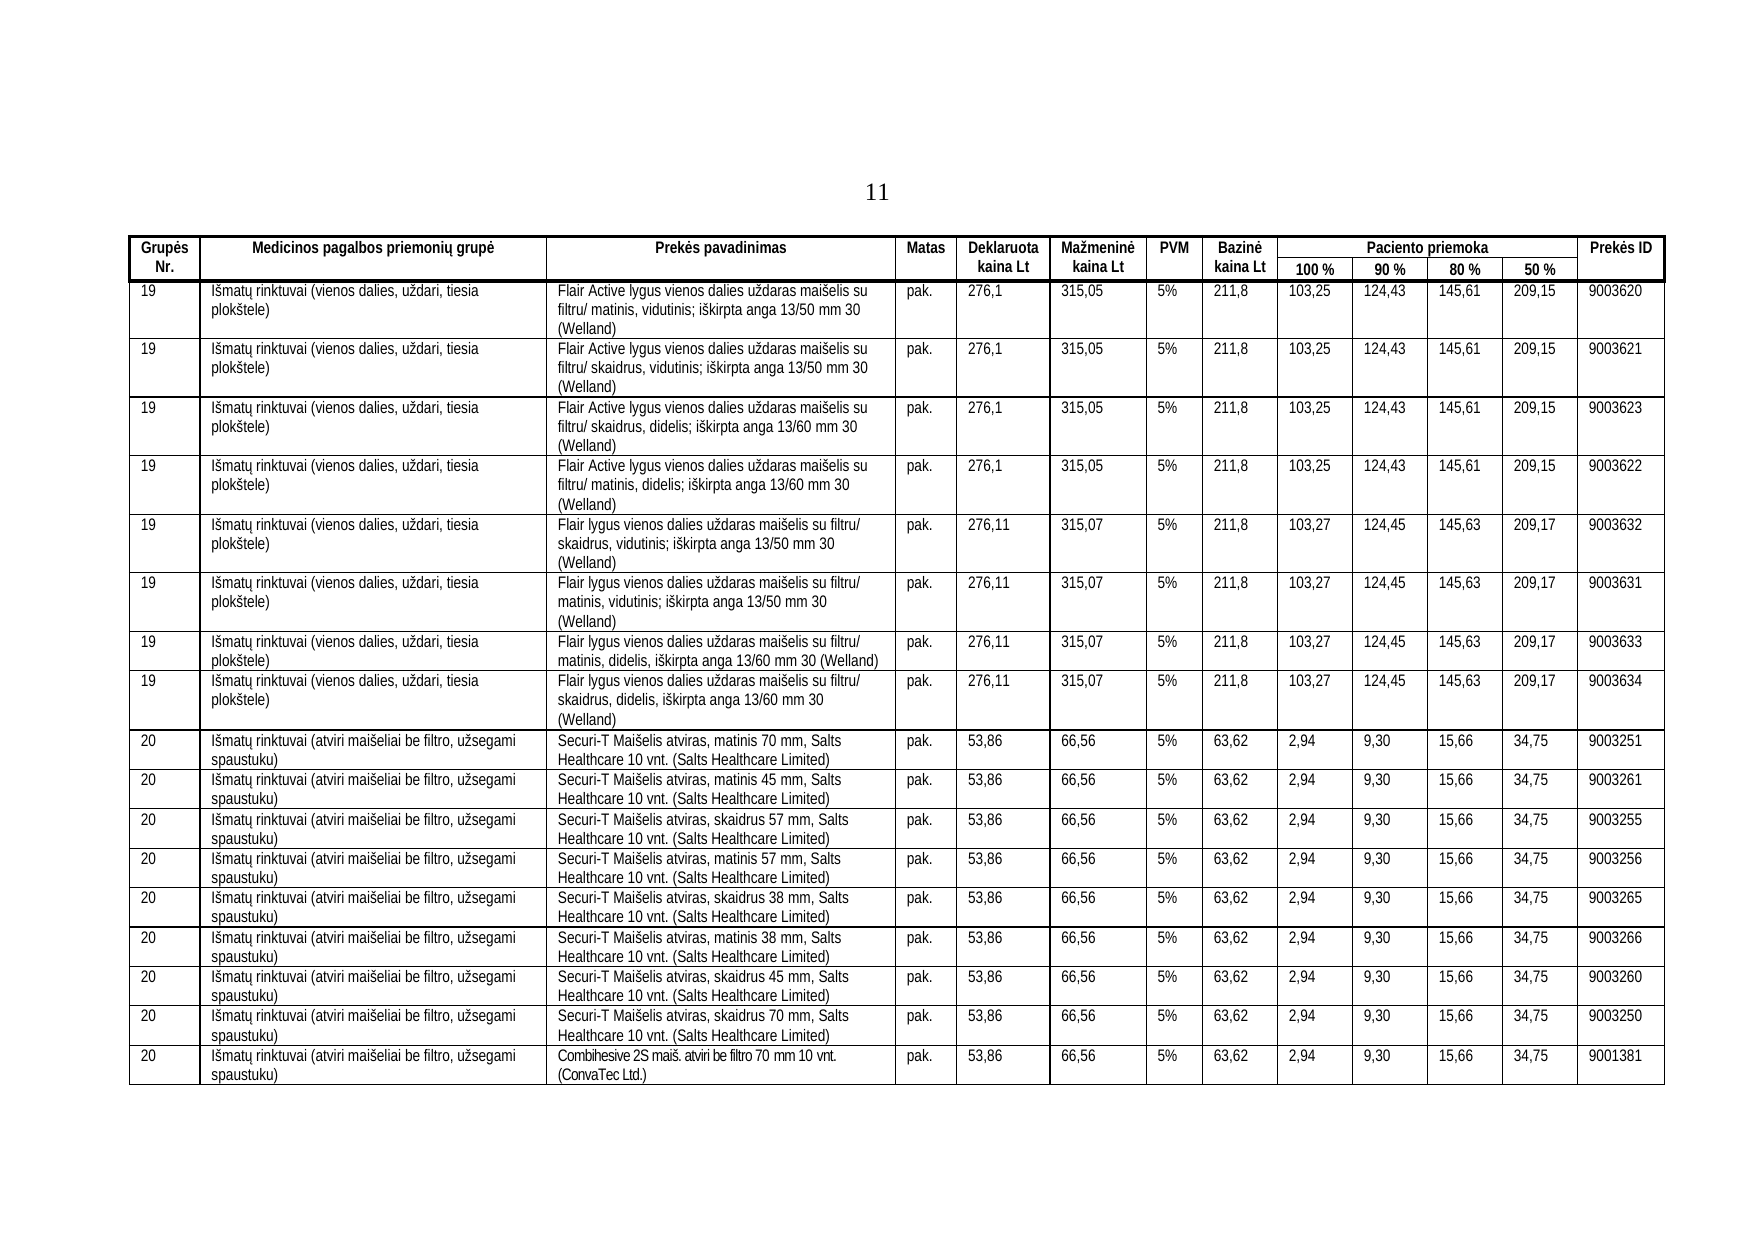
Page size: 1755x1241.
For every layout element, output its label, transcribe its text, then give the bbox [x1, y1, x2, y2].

table_cell 66,56 [1051, 770, 1146, 808]
table_cell pak. [896, 456, 956, 513]
table_cell Išmatų rinktuvai (vienos dalies, uždari, tiesia plokštele) [201, 632, 546, 670]
table_cell Išmatų rinktuvai (vienos dalies, uždari, tiesia plokštele) [201, 573, 546, 631]
table_cell 66,56 [1051, 849, 1146, 887]
table_cell 315,07 [1051, 632, 1146, 670]
table_cell 63,62 [1203, 1046, 1277, 1084]
table_cell 9,30 [1353, 888, 1427, 926]
table_cell 34,75 [1503, 1006, 1577, 1044]
table_cell 276,1 [957, 339, 1049, 396]
table_cell 63,62 [1203, 849, 1277, 887]
table_cell 9003265 [1578, 888, 1664, 926]
table_cell 63,62 [1203, 928, 1277, 966]
table_cell 5% [1147, 770, 1202, 808]
table_cell Securi-T Maišelis atviras, skaidrus 38 mm, Salts Healthcare 10 vnt. (Salts Healthcare Limited) [547, 888, 895, 926]
table_cell 9,30 [1353, 928, 1427, 966]
table_cell 315,07 [1051, 671, 1146, 728]
table_cell 124,45 [1353, 573, 1427, 631]
table_header Paciento priemoka [1278, 238, 1577, 257]
table_cell 80 % [1428, 258, 1502, 279]
table_cell 34,75 [1503, 888, 1577, 926]
table_cell Išmatų rinktuvai (atviri maišeliai be filtro, užsegami spaustuku) [201, 849, 546, 887]
table_cell 9003623 [1578, 398, 1664, 455]
table_cell 2,94 [1278, 928, 1352, 966]
table_cell 20 [130, 888, 199, 926]
table_cell 9003621 [1578, 339, 1664, 396]
table_cell 124,45 [1353, 671, 1427, 728]
table_cell 9003261 [1578, 770, 1664, 808]
table_cell 53,86 [957, 928, 1049, 966]
table_cell 103,27 [1278, 515, 1352, 572]
table_cell pak. [896, 731, 956, 769]
table_cell 5% [1147, 573, 1202, 631]
table_cell 5% [1147, 928, 1202, 966]
table_cell 5% [1147, 398, 1202, 455]
table_cell 53,86 [957, 731, 1049, 769]
table_cell 34,75 [1503, 1046, 1577, 1084]
table_cell 9,30 [1353, 731, 1427, 769]
table_cell 103,27 [1278, 573, 1352, 631]
table_cell 63,62 [1203, 1006, 1277, 1044]
table_cell 66,56 [1051, 1006, 1146, 1044]
table_cell 20 [130, 1006, 199, 1044]
table_cell 5% [1147, 283, 1202, 338]
table_cell 53,86 [957, 1046, 1049, 1084]
table_cell 145,61 [1428, 398, 1502, 455]
table_cell 2,94 [1278, 967, 1352, 1005]
table_cell 9003251 [1578, 731, 1664, 769]
table_cell pak. [896, 928, 956, 966]
table_cell 5% [1147, 632, 1202, 670]
table_cell pak. [896, 573, 956, 631]
table_cell 5% [1147, 339, 1202, 396]
table_cell 315,05 [1051, 283, 1146, 338]
table_cell 124,43 [1353, 398, 1427, 455]
table_cell pak. [896, 967, 956, 1005]
table_cell 2,94 [1278, 809, 1352, 848]
table_cell 124,43 [1353, 283, 1427, 338]
table_cell 145,61 [1428, 339, 1502, 396]
table_cell pak. [896, 849, 956, 887]
table_cell 66,56 [1051, 888, 1146, 926]
table_cell 2,94 [1278, 849, 1352, 887]
table_cell 53,86 [957, 849, 1049, 887]
table_cell Securi-T Maišelis atviras, matinis 45 mm, Salts Healthcare 10 vnt. (Salts Healthcare Limited) [547, 770, 895, 808]
table_cell 19 [130, 283, 199, 338]
table_cell 145,63 [1428, 515, 1502, 572]
table_cell 2,94 [1278, 731, 1352, 769]
table_cell 209,17 [1503, 632, 1577, 670]
table_cell 20 [130, 1046, 199, 1084]
table_header Grupės Nr. [131, 238, 199, 279]
table_cell Išmatų rinktuvai (atviri maišeliai be filtro, užsegami spaustuku) [201, 1046, 546, 1084]
table_cell pak. [896, 809, 956, 848]
table_cell 5% [1147, 731, 1202, 769]
table_cell 63,62 [1203, 888, 1277, 926]
table_cell Išmatų rinktuvai (atviri maišeliai be filtro, užsegami spaustuku) [201, 770, 546, 808]
table_cell 211,8 [1203, 573, 1277, 631]
table_cell 5% [1147, 456, 1202, 513]
table_cell 53,86 [957, 809, 1049, 848]
table_header Bazinė kaina Lt [1203, 238, 1277, 279]
table_cell 34,75 [1503, 770, 1577, 808]
table_cell 63,62 [1203, 770, 1277, 808]
table_cell 209,15 [1503, 398, 1577, 455]
table_cell 315,07 [1051, 515, 1146, 572]
table_cell 20 [130, 809, 199, 848]
table_cell 34,75 [1503, 849, 1577, 887]
table_cell 19 [130, 398, 199, 455]
table_cell Flair lygus vienos dalies uždaras maišelis su filtru/ matinis, didelis, iškirpta anga 13/60 mm 30 (Welland) [547, 632, 895, 670]
table_header Matas [896, 238, 956, 279]
table_cell 34,75 [1503, 928, 1577, 966]
table_cell Flair Active lygus vienos dalies uždaras maišelis su filtru/ skaidrus, vidutinis; iškirpta anga 13/50 mm 30 (Welland) [547, 339, 895, 396]
table_cell 63,62 [1203, 967, 1277, 1005]
table_cell 15,66 [1428, 1006, 1502, 1044]
table_cell 209,15 [1503, 283, 1577, 338]
table_header PVM [1147, 238, 1202, 279]
table_cell 211,8 [1203, 632, 1277, 670]
table_cell Flair lygus vienos dalies uždaras maišelis su filtru/ skaidrus, vidutinis; iškirpta anga 13/50 mm 30 (Welland) [547, 515, 895, 572]
table_cell Flair Active lygus vienos dalies uždaras maišelis su filtru/ skaidrus, didelis; iškirpta anga 13/60 mm 30 (Welland) [547, 398, 895, 455]
table_cell pak. [896, 888, 956, 926]
table_cell 9003622 [1578, 456, 1664, 513]
table_cell 53,86 [957, 888, 1049, 926]
table_cell 5% [1147, 515, 1202, 572]
table_cell Išmatų rinktuvai (atviri maišeliai be filtro, užsegami spaustuku) [201, 809, 546, 848]
table_cell 315,05 [1051, 456, 1146, 513]
table_cell 66,56 [1051, 928, 1146, 966]
table_cell 53,86 [957, 770, 1049, 808]
table_cell 5% [1147, 849, 1202, 887]
table_cell 9003260 [1578, 967, 1664, 1005]
table_cell Išmatų rinktuvai (atviri maišeliai be filtro, užsegami spaustuku) [201, 967, 546, 1005]
table_cell 5% [1147, 1006, 1202, 1044]
table_cell 276,11 [957, 515, 1049, 572]
table_cell 211,8 [1203, 671, 1277, 728]
table_cell 20 [130, 770, 199, 808]
table_cell 103,25 [1278, 339, 1352, 396]
table_cell 63,62 [1203, 731, 1277, 769]
table_cell 15,66 [1428, 770, 1502, 808]
table_cell pak. [896, 283, 956, 338]
table_cell 103,25 [1278, 398, 1352, 455]
table_cell 9003620 [1578, 283, 1664, 338]
table_cell 9003255 [1578, 809, 1664, 848]
table_cell 19 [130, 515, 199, 572]
table_cell pak. [896, 339, 956, 396]
table_cell 9003631 [1578, 573, 1664, 631]
table_cell 9003266 [1578, 928, 1664, 966]
table_cell 9,30 [1353, 1006, 1427, 1044]
table_cell 145,63 [1428, 632, 1502, 670]
table_cell 20 [130, 731, 199, 769]
table_cell 19 [130, 671, 199, 728]
table_cell Išmatų rinktuvai (vienos dalies, uždari, tiesia plokštele) [201, 671, 546, 728]
table_cell 2,94 [1278, 1006, 1352, 1044]
table_cell 276,1 [957, 456, 1049, 513]
table_cell Flair Active lygus vienos dalies uždaras maišelis su filtru/ matinis, didelis; iškirpta anga 13/60 mm 30 (Welland) [547, 456, 895, 513]
table_cell Išmatų rinktuvai (vienos dalies, uždari, tiesia plokštele) [201, 339, 546, 396]
table_cell 9003634 [1578, 671, 1664, 728]
table_cell Išmatų rinktuvai (atviri maišeliai be filtro, užsegami spaustuku) [201, 731, 546, 769]
table_cell 53,86 [957, 967, 1049, 1005]
table_cell pak. [896, 1006, 956, 1044]
table_cell pak. [896, 1046, 956, 1084]
table_cell 209,17 [1503, 671, 1577, 728]
table_cell 34,75 [1503, 731, 1577, 769]
table_cell Flair lygus vienos dalies uždaras maišelis su filtru/ matinis, vidutinis; iškirpta anga 13/50 mm 30 (Welland) [547, 573, 895, 631]
table_cell 209,15 [1503, 339, 1577, 396]
table_cell 209,17 [1503, 515, 1577, 572]
table_cell 19 [130, 456, 199, 513]
table_cell Išmatų rinktuvai (vienos dalies, uždari, tiesia plokštele) [201, 515, 546, 572]
table_cell Išmatų rinktuvai (atviri maišeliai be filtro, užsegami spaustuku) [201, 888, 546, 926]
table_cell 100 % [1278, 258, 1352, 279]
table_cell 9001381 [1578, 1046, 1664, 1084]
table_cell 276,11 [957, 573, 1049, 631]
table_cell 66,56 [1051, 1046, 1146, 1084]
table_cell 211,8 [1203, 456, 1277, 513]
table_cell pak. [896, 770, 956, 808]
table_cell 5% [1147, 967, 1202, 1005]
table_cell 315,07 [1051, 573, 1146, 631]
table_cell 5% [1147, 671, 1202, 728]
table_cell Securi-T Maišelis atviras, skaidrus 45 mm, Salts Healthcare 10 vnt. (Salts Healthcare Limited) [547, 967, 895, 1005]
table_cell pak. [896, 398, 956, 455]
table_cell 2,94 [1278, 770, 1352, 808]
table_cell 9003632 [1578, 515, 1664, 572]
table_cell 15,66 [1428, 731, 1502, 769]
table_header Prekės ID [1578, 238, 1663, 279]
table_header Medicinos pagalbos priemonių grupė [201, 238, 546, 279]
table_cell 15,66 [1428, 849, 1502, 887]
table_cell 19 [130, 339, 199, 396]
table_cell 5% [1147, 888, 1202, 926]
table_cell 276,11 [957, 632, 1049, 670]
table_cell pak. [896, 671, 956, 728]
table_cell Išmatų rinktuvai (vienos dalies, uždari, tiesia plokštele) [201, 283, 546, 338]
table_cell 9,30 [1353, 1046, 1427, 1084]
table_cell pak. [896, 515, 956, 572]
table_cell pak. [896, 632, 956, 670]
table_cell 66,56 [1051, 731, 1146, 769]
table_cell Išmatų rinktuvai (atviri maišeliai be filtro, užsegami spaustuku) [201, 928, 546, 966]
table_cell Combihesive 2S maiš. atviri be filtro 70 mm 10 vnt. (ConvaTec Ltd.) [547, 1046, 895, 1084]
table_cell 9003633 [1578, 632, 1664, 670]
table_cell 103,27 [1278, 671, 1352, 728]
table_cell 209,17 [1503, 573, 1577, 631]
table_cell Flair Active lygus vienos dalies uždaras maišelis su filtru/ matinis, vidutinis; iškirpta anga 13/50 mm 30 (Welland) [547, 283, 895, 338]
table_cell 145,61 [1428, 456, 1502, 513]
table_cell 63,62 [1203, 809, 1277, 848]
table_cell 5% [1147, 1046, 1202, 1084]
table_header Deklaruota kaina Lt [957, 238, 1049, 279]
table_cell 276,11 [957, 671, 1049, 728]
table_cell 103,25 [1278, 456, 1352, 513]
table_cell 145,63 [1428, 671, 1502, 728]
table_cell 124,43 [1353, 339, 1427, 396]
table_cell 145,63 [1428, 573, 1502, 631]
table_cell 34,75 [1503, 967, 1577, 1005]
table_cell 5% [1147, 809, 1202, 848]
table_cell 66,56 [1051, 809, 1146, 848]
table_cell 9,30 [1353, 770, 1427, 808]
table_cell 315,05 [1051, 398, 1146, 455]
table_cell 15,66 [1428, 928, 1502, 966]
table_cell 145,61 [1428, 283, 1502, 338]
table_header Prekės pavadinimas [547, 238, 895, 279]
table_cell 15,66 [1428, 967, 1502, 1005]
table_cell 50 % [1503, 258, 1577, 279]
table_cell 20 [130, 928, 199, 966]
table_header Mažmeninė kaina Lt [1051, 238, 1146, 279]
table_cell Securi-T Maišelis atviras, matinis 70 mm, Salts Healthcare 10 vnt. (Salts Healthcare Limited) [547, 731, 895, 769]
table_cell 20 [130, 849, 199, 887]
table_cell 9,30 [1353, 849, 1427, 887]
table_cell 211,8 [1203, 398, 1277, 455]
table_cell Išmatų rinktuvai (vienos dalies, uždari, tiesia plokštele) [201, 456, 546, 513]
table_cell 20 [130, 967, 199, 1005]
table_cell 9,30 [1353, 967, 1427, 1005]
table_cell Flair lygus vienos dalies uždaras maišelis su filtru/ skaidrus, didelis, iškirpta anga 13/60 mm 30 (Welland) [547, 671, 895, 728]
table_cell 124,43 [1353, 456, 1427, 513]
table_cell 15,66 [1428, 888, 1502, 926]
table_cell 90 % [1353, 258, 1427, 279]
table_cell 124,45 [1353, 515, 1427, 572]
table_cell 53,86 [957, 1006, 1049, 1044]
table_cell 66,56 [1051, 967, 1146, 1005]
table_cell 315,05 [1051, 339, 1146, 396]
table_cell 276,1 [957, 283, 1049, 338]
table_cell Securi-T Maišelis atviras, skaidrus 57 mm, Salts Healthcare 10 vnt. (Salts Healthcare Limited) [547, 809, 895, 848]
table_cell 276,1 [957, 398, 1049, 455]
table_cell 19 [130, 632, 199, 670]
table_cell 2,94 [1278, 888, 1352, 926]
table_cell 209,15 [1503, 456, 1577, 513]
table_cell 15,66 [1428, 1046, 1502, 1084]
table_cell 9003256 [1578, 849, 1664, 887]
table_cell 19 [130, 573, 199, 631]
table_cell 211,8 [1203, 339, 1277, 396]
table_cell 103,27 [1278, 632, 1352, 670]
table_cell Išmatų rinktuvai (vienos dalies, uždari, tiesia plokštele) [201, 398, 546, 455]
table_cell Securi-T Maišelis atviras, matinis 57 mm, Salts Healthcare 10 vnt. (Salts Healthcare Limited) [547, 849, 895, 887]
table_cell 2,94 [1278, 1046, 1352, 1084]
table_cell 15,66 [1428, 809, 1502, 848]
table_cell 9,30 [1353, 809, 1427, 848]
table_cell 124,45 [1353, 632, 1427, 670]
table_cell Išmatų rinktuvai (atviri maišeliai be filtro, užsegami spaustuku) [201, 1006, 546, 1044]
table_cell 34,75 [1503, 809, 1577, 848]
table_cell Securi-T Maišelis atviras, skaidrus 70 mm, Salts Healthcare 10 vnt. (Salts Healthcare Limited) [547, 1006, 895, 1044]
table_cell 211,8 [1203, 515, 1277, 572]
table_cell Securi-T Maišelis atviras, matinis 38 mm, Salts Healthcare 10 vnt. (Salts Healthcare Limited) [547, 928, 895, 966]
table_cell 103,25 [1278, 283, 1352, 338]
table_cell 9003250 [1578, 1006, 1664, 1044]
table_cell 211,8 [1203, 283, 1277, 338]
